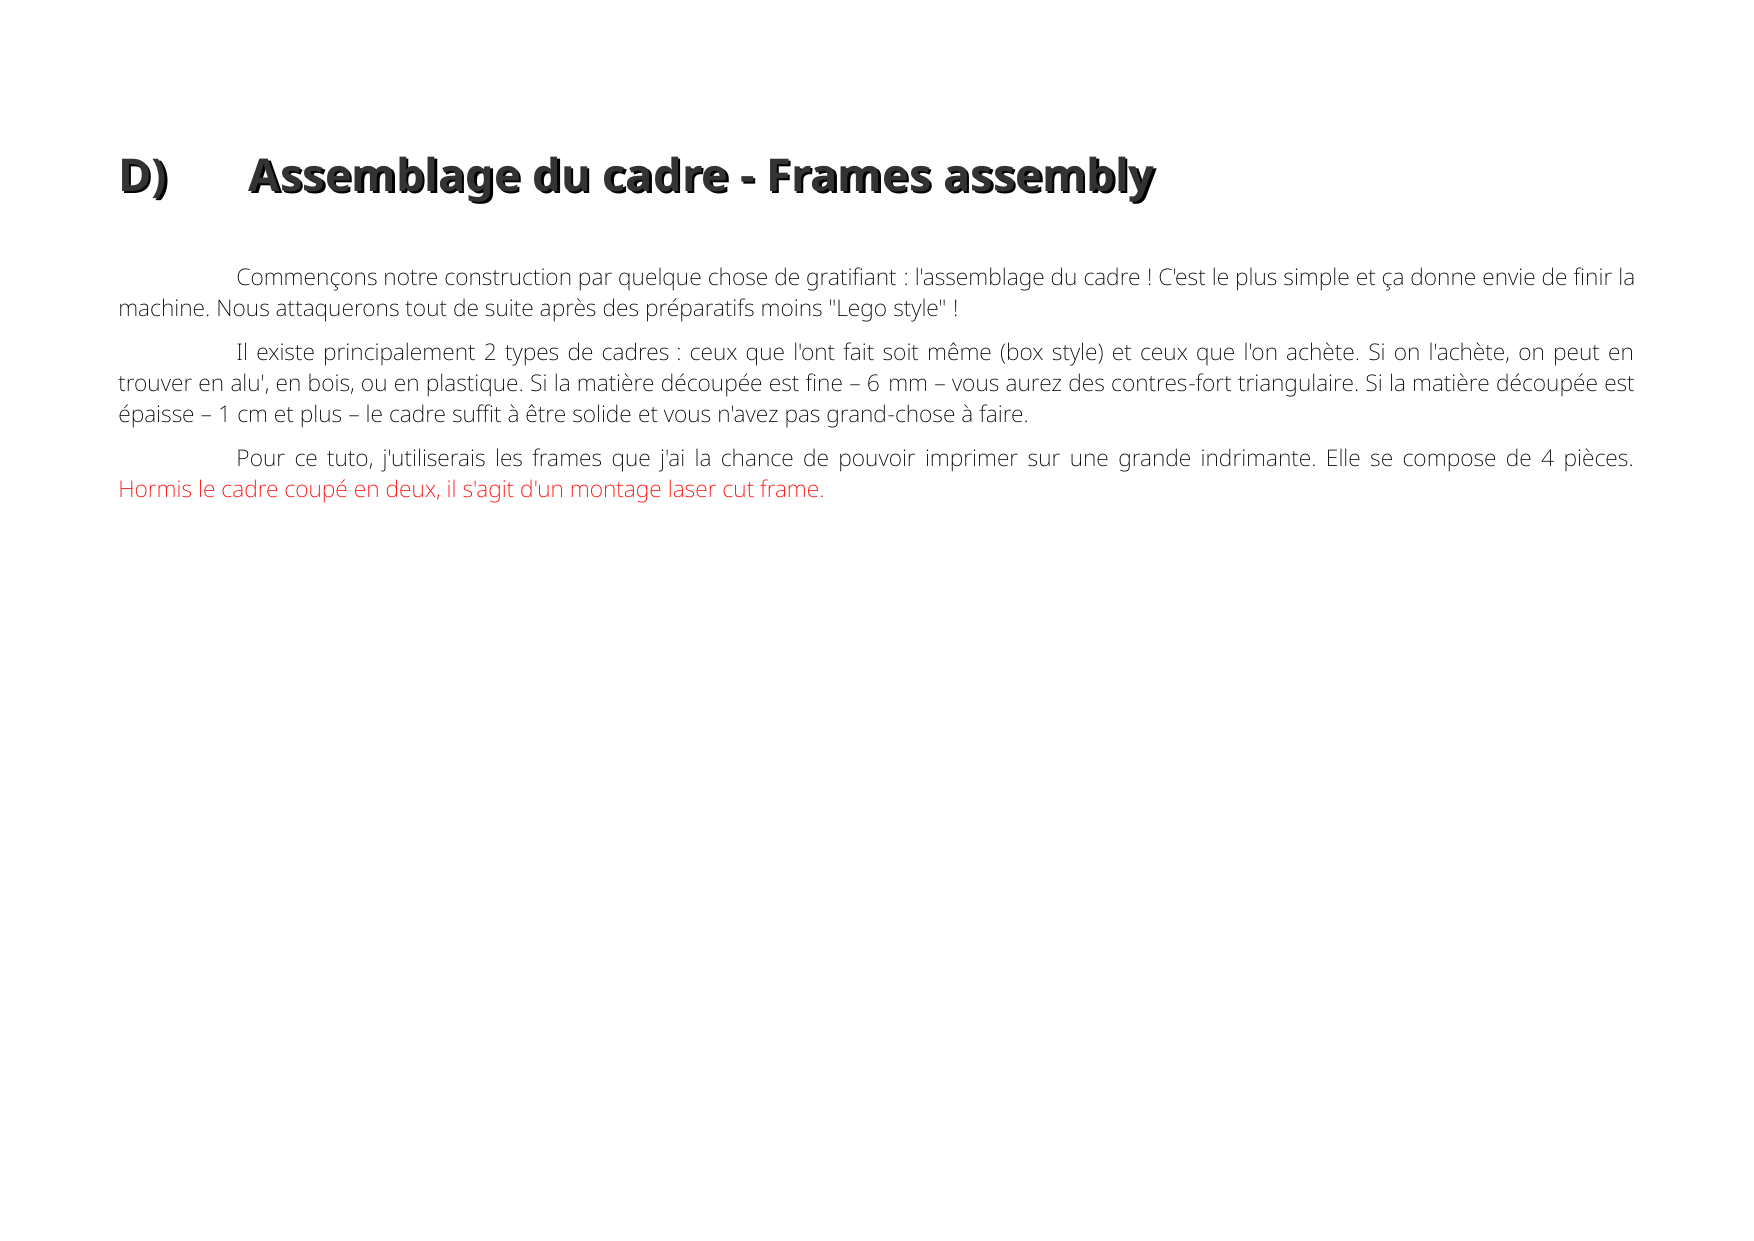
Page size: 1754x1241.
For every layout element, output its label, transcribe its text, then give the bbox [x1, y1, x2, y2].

text Il existe principalement 2 types de cadres : ceux que l'ont fait soit même (box style) et ceux que l'on achète. Si on l'achète, on peut en trouver en alu', en bois, ou en plastique. Si la matière découpée est fine – 6 mm – vous aurez des contres‑fort triangulaire. Si la matière découpée est épaisse – 1 cm et plus – le cadre suffit à être solide et vous n'avez pas grand‑chose à faire. [118, 336, 1636, 430]
text Commençons notre construction par quelque chose de gratifiant : l'assemblage du cadre ! C'est le plus simple et ça donne envie de finir la machine. Nous attaquerons tout de suite après des préparatifs moins "Lego style" ! [118, 261, 1636, 323]
subtitle Assemblage du cadre - Frames assembly [118, 143, 1636, 205]
text Pour ce tuto, j'utiliserais les frames que j'ai la chance de pouvoir imprimer sur une grande indrimante. Elle se compose de 4 pièces. Hormis le cadre coupé en deux, il s'agit d'un montage laser cut frame. [118, 442, 1636, 505]
